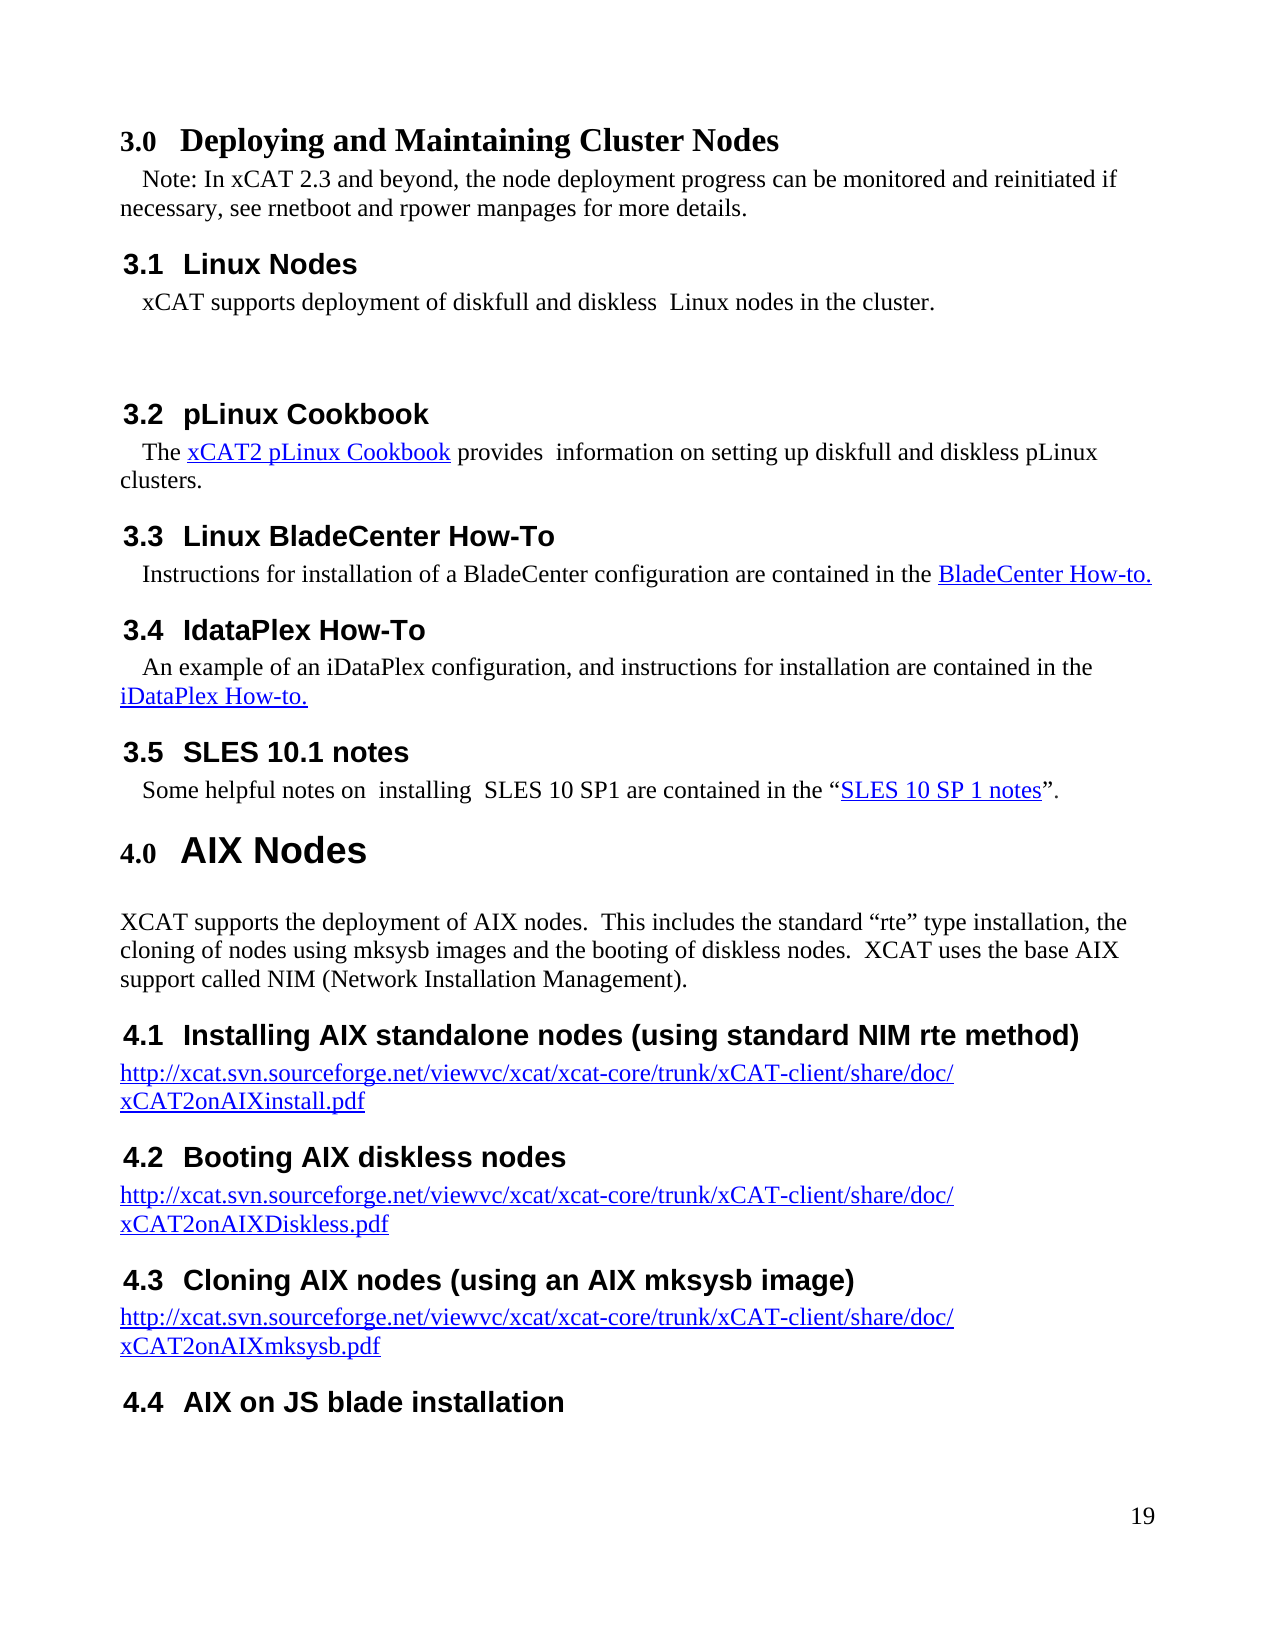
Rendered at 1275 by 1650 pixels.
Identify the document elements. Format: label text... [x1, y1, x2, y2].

text xCAT supports deployment of diskfull and diskless Linux nodes in the cluster. [120, 287, 1155, 316]
subtitle Linux Nodes [123, 247, 1155, 281]
text The xCAT2 pLinux Cookbook provides information on setting up diskfull and diskless pLinux clusters. [120, 437, 1155, 494]
subtitle Booting AIX diskless nodes [123, 1140, 1155, 1174]
subtitle Cloning AIX nodes (using an AIX mksysb image) [123, 1262, 1155, 1296]
text Instructions for installation of a BladeCenter configuration are contained in the BladeCenter How-to. [120, 559, 1155, 588]
text http://xcat.svn.sourceforge.net/viewvc/xcat/xcat-core/trunk/xCAT-client/share/doc/xCAT2onAIXDiskless.pdf [120, 1180, 1155, 1237]
text http://xcat.svn.sourceforge.net/viewvc/xcat/xcat-core/trunk/xCAT-client/share/doc/xCAT2onAIXmksysb.pdf [120, 1302, 1155, 1360]
text http://xcat.svn.sourceforge.net/viewvc/xcat/xcat-core/trunk/xCAT-client/share/doc/xCAT2onAIXinstall.pdf [120, 1058, 1155, 1115]
subtitle pLinux Cookbook [123, 397, 1155, 430]
text An example of an iDataPlex configuration, and instructions for installation are contained in the iDataPlex How-to. [120, 652, 1155, 710]
subtitle SLES 10.1 notes [123, 735, 1155, 768]
text Some helpful notes on installing SLES 10 SP1 are contained in the “SLES 10 SP 1 notes”. [120, 775, 1155, 803]
text Note: In xCAT 2.3 and beyond, the node deployment progress can be monitored and reinitiated if necessary, see rnetboot and rpower manpages for more details. [120, 164, 1155, 222]
subtitle Installing AIX standalone nodes (using standard NIM rte method) [123, 1018, 1155, 1051]
subtitle IdataPlex How-To [123, 613, 1155, 646]
subtitle Deploying and Maintaining Cluster Nodes [120, 120, 1155, 158]
subtitle AIX Nodes [120, 828, 1155, 872]
subtitle Linux BladeCenter How-To [123, 519, 1155, 553]
text XCAT supports the deployment of AIX nodes. This includes the standard “rte” type installation, the cloning of nodes using mksysb images and the booting of diskless nodes. XCAT uses the base AIX support called NIM (Network Installation Management). [120, 907, 1155, 993]
subtitle AIX on JS blade installation [123, 1385, 1155, 1418]
